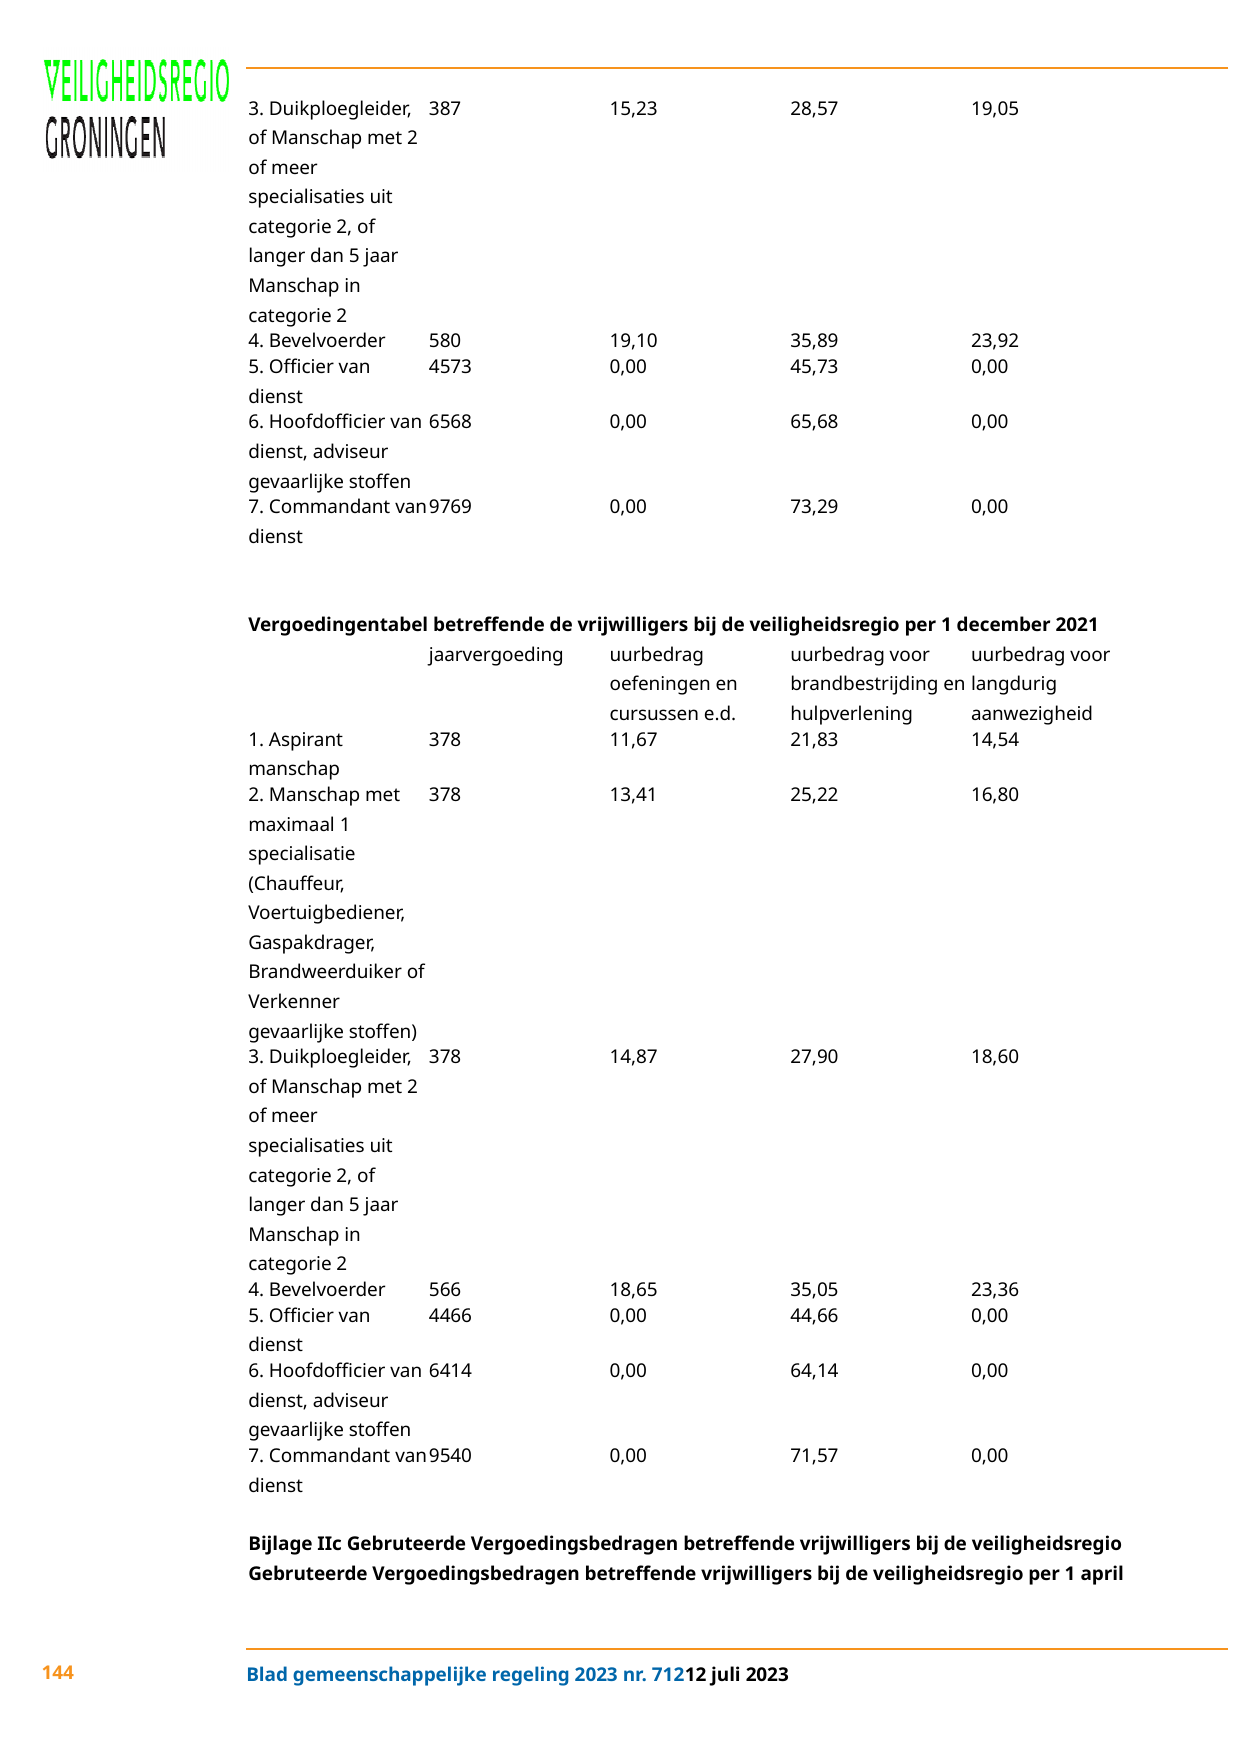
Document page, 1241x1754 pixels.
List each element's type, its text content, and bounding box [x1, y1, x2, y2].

table_cell 9540 [429, 1442, 609, 1498]
table_cell 25,22 [790, 781, 971, 1043]
table_header jaarvergoeding [429, 641, 609, 726]
table_cell 4. Bevelvoerder [248, 1276, 429, 1302]
table_cell 64,14 [790, 1358, 971, 1442]
table_cell 0,00 [609, 1442, 790, 1498]
table_cell 13,41 [609, 781, 790, 1043]
table_cell 378 [429, 1044, 609, 1276]
table_cell 9769 [429, 494, 609, 549]
table_cell 65,68 [790, 409, 971, 493]
table_cell 0,00 [609, 409, 790, 493]
table_cell 28,57 [790, 95, 971, 328]
picture [41, 47, 231, 172]
table_cell 0,00 [609, 494, 790, 549]
text Vergoedingentabel betreffende de vrijwilligers bij de veiligheidsregio per 1 december 2021 [248, 611, 1152, 637]
table_cell 4466 [429, 1302, 609, 1357]
table_cell 23,36 [971, 1276, 1152, 1302]
table_cell 27,90 [790, 1044, 971, 1276]
table_cell 378 [429, 781, 609, 1043]
table_cell 0,00 [971, 1358, 1152, 1442]
table_cell 44,66 [790, 1302, 971, 1357]
table_cell 7. Commandant van dienst [248, 1442, 429, 1498]
table_cell 0,00 [971, 1442, 1152, 1498]
table_cell 6568 [429, 409, 609, 493]
table_cell 566 [429, 1276, 609, 1302]
table_cell 6. Hoofdofficier van dienst, adviseur gevaarlijke stoffen [248, 1358, 429, 1442]
table_cell 3. Duikploegleider, of Manschap met 2 of meer specialisaties uit categorie 2, of langer dan 5 jaar Manschap in categorie 2 [248, 95, 429, 328]
table_cell 2. Manschap met maximaal 1 specialisatie (Chauffeur, Voertuigbediener, Gaspakdrager, Brandweerduiker of Verkenner gevaarlijke stoffen) [248, 781, 429, 1043]
table_cell 0,00 [971, 409, 1152, 493]
table_cell 0,00 [609, 353, 790, 409]
table_cell 18,65 [609, 1276, 790, 1302]
table_cell 5. Officier van dienst [248, 1302, 429, 1357]
table_cell 71,57 [790, 1442, 971, 1498]
table_cell 35,89 [790, 328, 971, 353]
table_cell 5. Officier van dienst [248, 353, 429, 409]
table_cell 35,05 [790, 1276, 971, 1302]
table_cell 4. Bevelvoerder [248, 328, 429, 353]
text Bijlage IIc Gebruteerde Vergoedingsbedragen betreffende vrijwilligers bij de veiligheidsregio [248, 1530, 1152, 1556]
table_cell 3. Duikploegleider, of Manschap met 2 of meer specialisaties uit categorie 2, of langer dan 5 jaar Manschap in categorie 2 [248, 1044, 429, 1276]
table_cell 387 [429, 95, 609, 328]
table_header uurbedrag voor langdurig aanwezigheid [971, 641, 1152, 726]
table_cell 14,87 [609, 1044, 790, 1276]
table_cell 0,00 [971, 353, 1152, 409]
table_cell 16,80 [971, 781, 1152, 1043]
table_cell 0,00 [971, 1302, 1152, 1357]
table_cell 0,00 [609, 1358, 790, 1442]
table_cell 1. Aspirant manschap [248, 726, 429, 781]
table_cell 14,54 [971, 726, 1152, 781]
table_cell 6414 [429, 1358, 609, 1442]
table_cell 19,10 [609, 328, 790, 353]
table_cell 6. Hoofdofficier van dienst, adviseur gevaarlijke stoffen [248, 409, 429, 493]
table_cell 45,73 [790, 353, 971, 409]
table_cell 23,92 [971, 328, 1152, 353]
table_cell 4573 [429, 353, 609, 409]
table_cell 15,23 [609, 95, 790, 328]
table_cell 11,67 [609, 726, 790, 781]
table_cell 7. Commandant van dienst [248, 494, 429, 549]
table_cell 0,00 [971, 494, 1152, 549]
table_cell 73,29 [790, 494, 971, 549]
table_cell 18,60 [971, 1044, 1152, 1276]
table_cell 0,00 [609, 1302, 790, 1357]
table_header [248, 641, 429, 726]
table_cell 378 [429, 726, 609, 781]
table_header uurbedrag voor brandbestrijding en hulpverlening [790, 641, 971, 726]
table_cell 21,83 [790, 726, 971, 781]
table_header uurbedrag oefeningen en cursussen e.d. [609, 641, 790, 726]
table_cell 580 [429, 328, 609, 353]
table_cell 19,05 [971, 95, 1152, 328]
text Gebruteerde Vergoedingsbedragen betreffende vrijwilligers bij de veiligheidsregio per 1 april [248, 1560, 1152, 1586]
